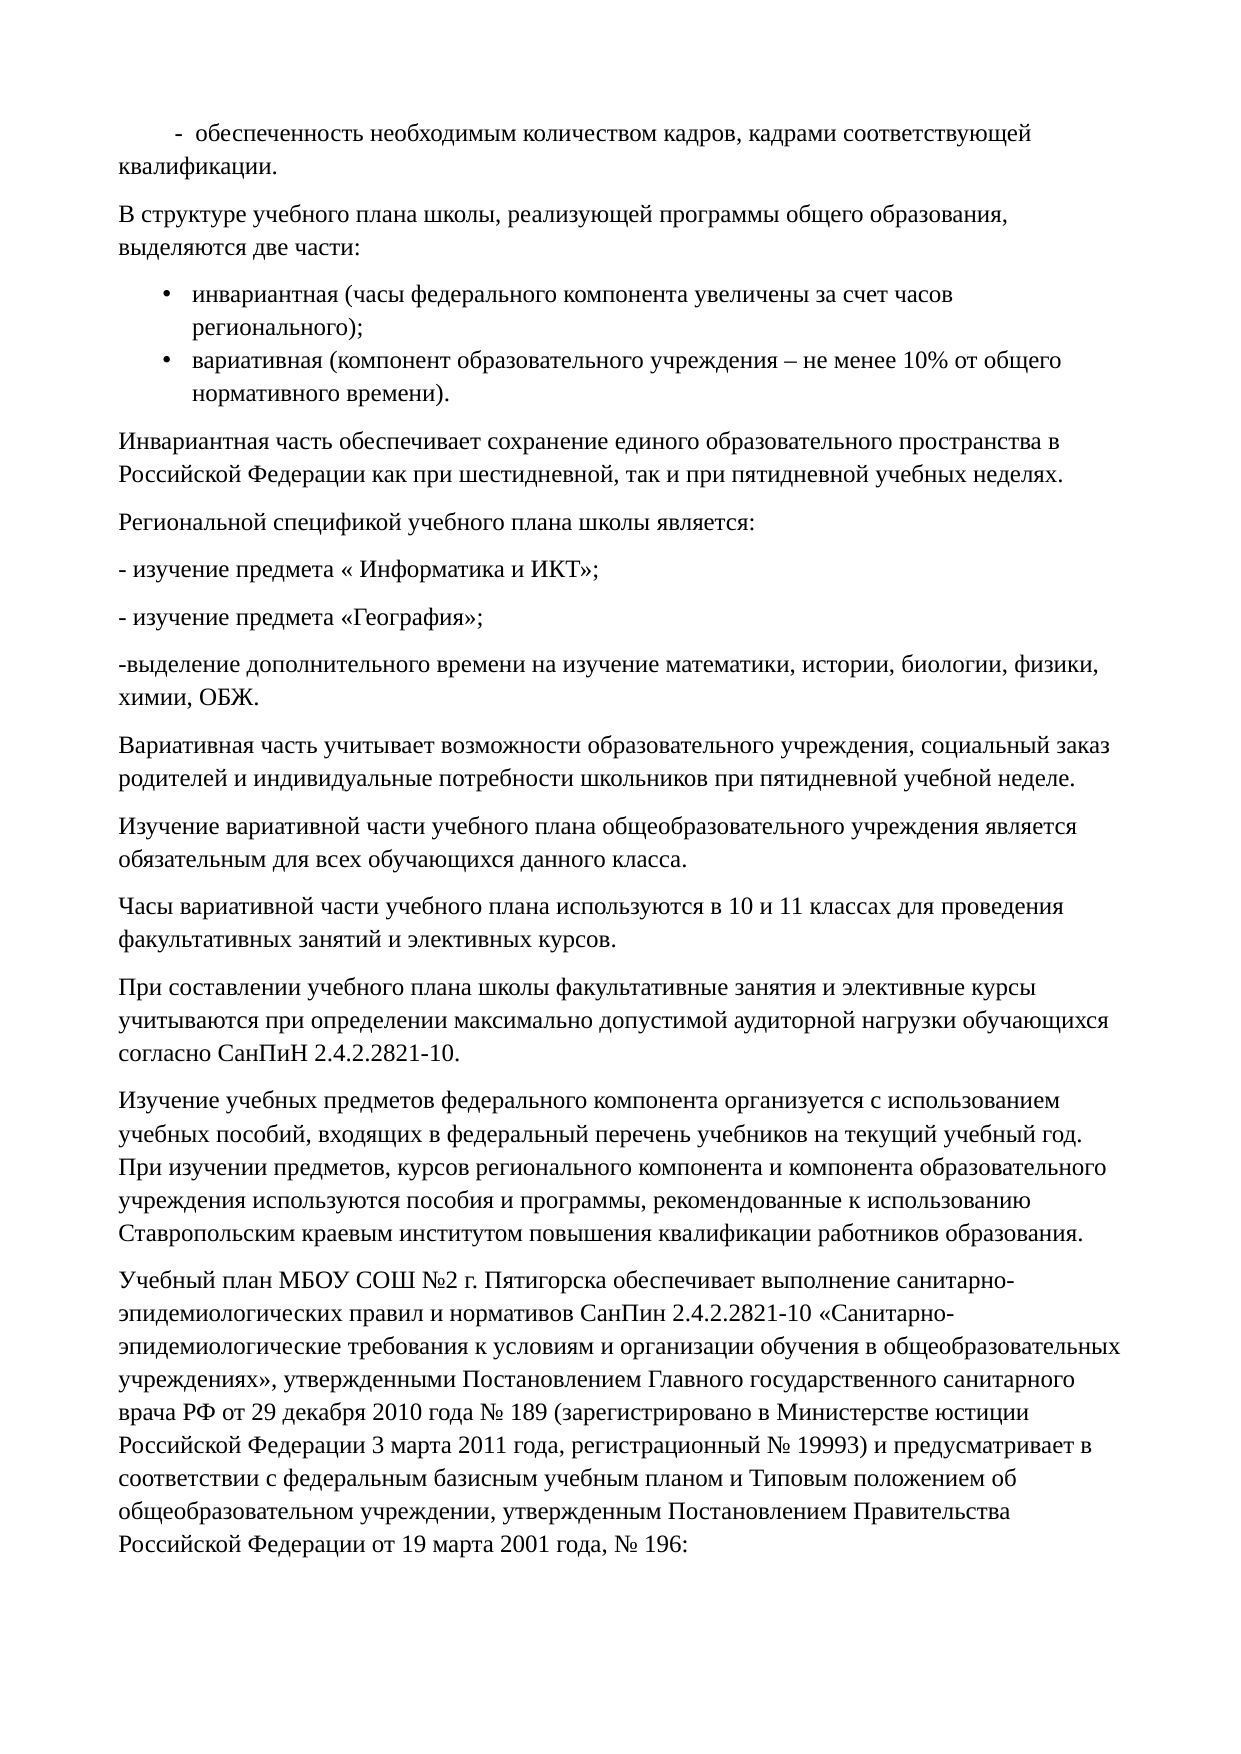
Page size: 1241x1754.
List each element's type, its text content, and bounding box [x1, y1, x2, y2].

text Учебный план МБОУ СОШ №2 г. Пятигорска обеспечивает выполнение санитарно-эпидемиологических правил и нормативов СанПин 2.4.2.2821-10 «Санитарно-эпидемиологические требования к условиям и организации обучения в общеобразовательных учреждениях», утвержденными Постановлением Главного государственного санитарного врача РФ от 29 декабря 2010 года № 189 (зарегистрировано в Министерстве юстиции Российской Федерации 3 марта 2011 года, регистрационный № 19993) и предусматривает в соответствии с федеральным базисным учебным планом и Типовым положением об общеобразовательном учреждении, утвержденным Постановлением Правительства Российской Федерации от 19 марта 2001 года, № 196: [118, 1265, 1122, 1558]
text В структуре учебного плана школы, реализующей программы общего образования, выделяются две части: [118, 199, 1122, 261]
text Вариативная часть учитывает возможности образовательного учреждения, социальный заказ родителей и индивидуальные потребности школьников при пятидневной учебной неделе. [118, 730, 1122, 792]
text - изучение предмета « Информатика и ИКТ»; [118, 554, 1122, 583]
text Региональной спецификой учебного плана школы является: [118, 507, 1122, 535]
text -выделение дополнительного времени на изучение математики, истории, биологии, физики, химии, ОБЖ. [118, 649, 1122, 711]
list инвариантная (часы федерального компонента увеличены за счет часов регионального); [162, 279, 1122, 341]
text При составлении учебного плана школы факультативные занятия и элективные курсы учитываются при определении максимально допустимой аудиторной нагрузки обучающихся согласно СанПиН 2.4.2.2821-10. [118, 972, 1122, 1067]
text - изучение предмета «География»; [118, 602, 1122, 631]
text Инвариантная часть обеспечивает сохранение единого образовательного пространства в Российской Федерации как при шестидневной, так и при пятидневной учебных неделях. [118, 426, 1122, 488]
text Изучение вариативной части учебного плана общеобразовательного учреждения является обязательным для всех обучающихся данного класса. [118, 811, 1122, 872]
list вариативная (компонент образовательного учреждения – не менее 10% от общего нормативного времени). [162, 345, 1122, 407]
text - обеспеченность необходимым количеством кадров, кадрами соответствующей квалификации. [118, 118, 1122, 180]
text Изучение учебных предметов федерального компонента организуется с использованием учебных пособий, входящих в федеральный перечень учебников на текущий учебный год. При изучении предметов, курсов регионального компонента и компонента образовательного учреждения используются пособия и программы, рекомендованные к использованию Ставропольским краевым институтом повышения квалификации работников образования. [118, 1086, 1122, 1246]
text Часы вариативной части учебного плана используются в 10 и 11 классах для проведения факультативных занятий и элективных курсов. [118, 891, 1122, 953]
